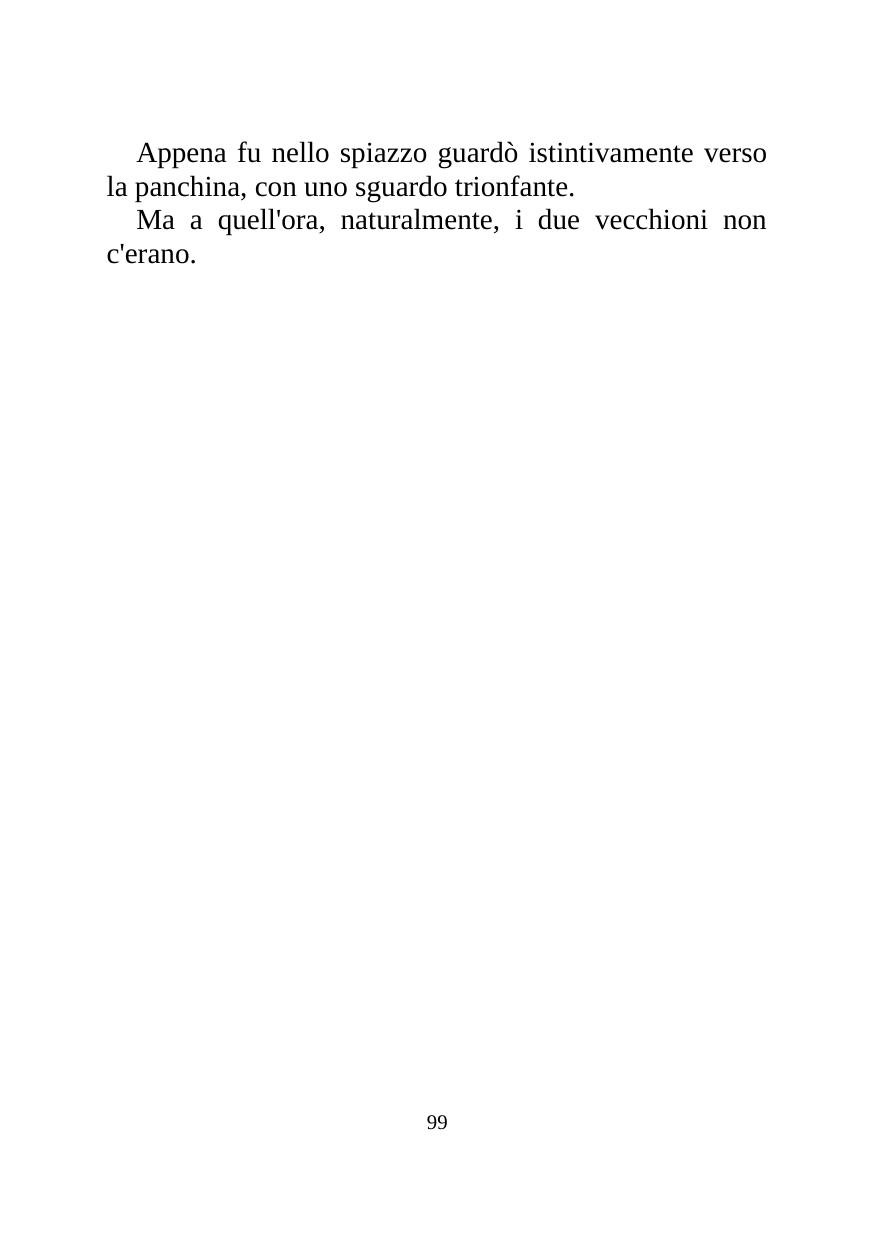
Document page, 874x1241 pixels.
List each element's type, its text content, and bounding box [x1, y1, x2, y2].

text Ma a quell'ora, naturalmente, i due vecchioni non c'erano. [106, 202, 768, 269]
text Appena fu nello spiazzo guardò istintivamente verso la panchina, con uno sguardo trionfante. [106, 135, 768, 202]
